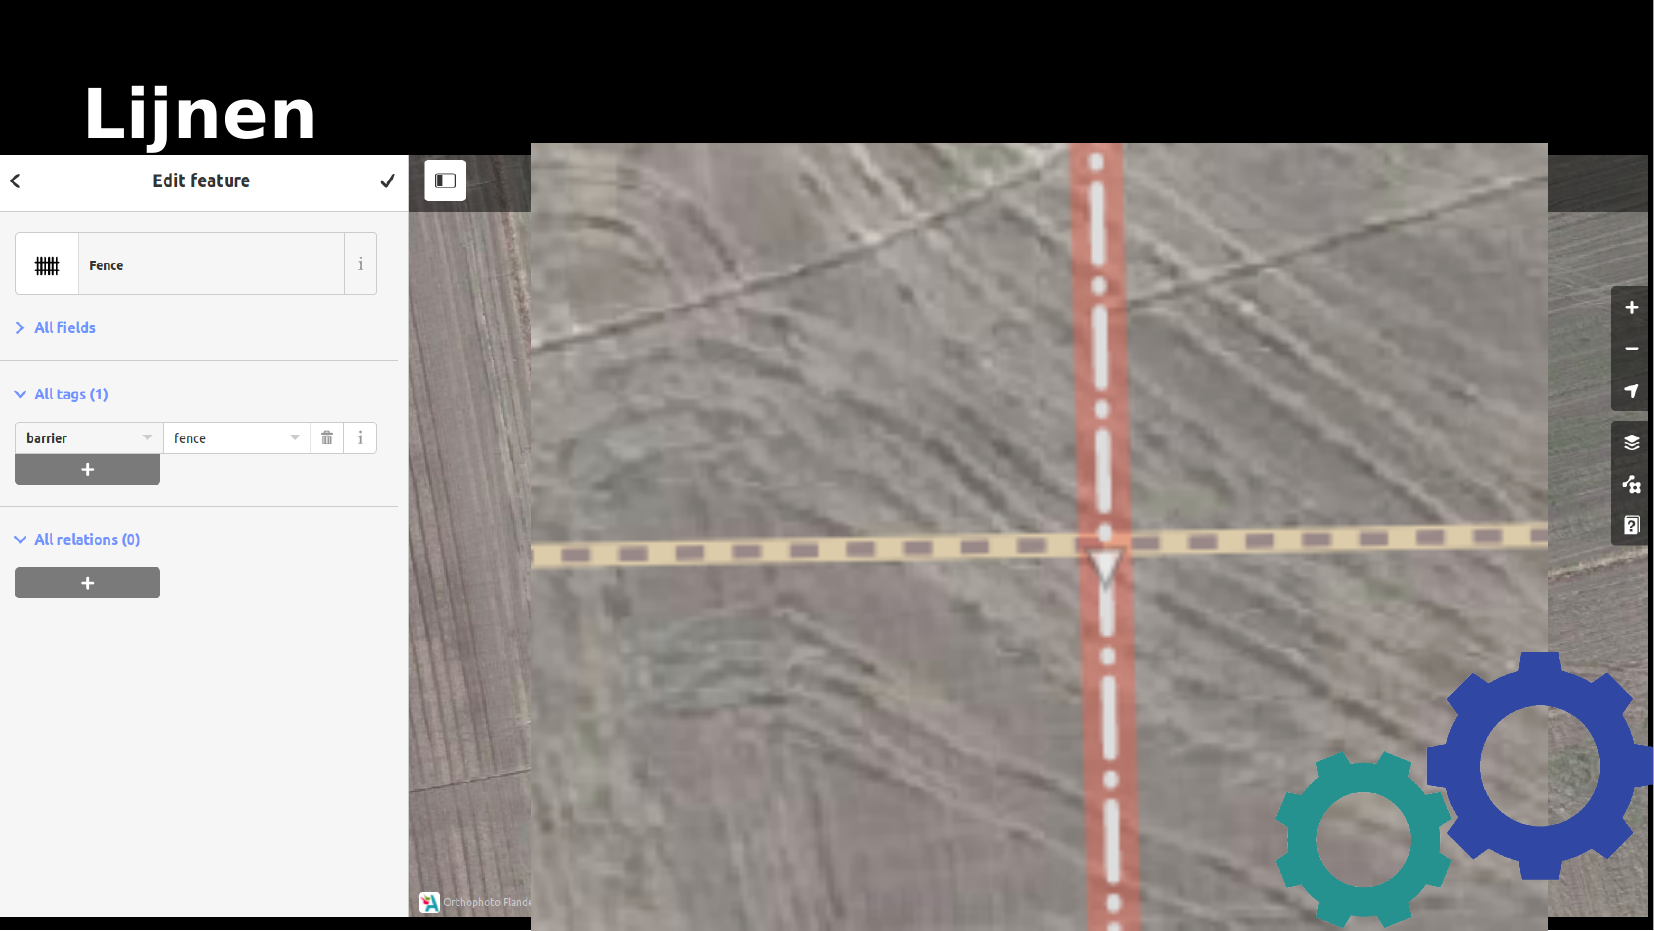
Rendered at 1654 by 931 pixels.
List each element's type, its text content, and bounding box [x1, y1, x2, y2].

picture [0, 143, 1653, 931]
title Lijnen [82, 37, 1571, 155]
